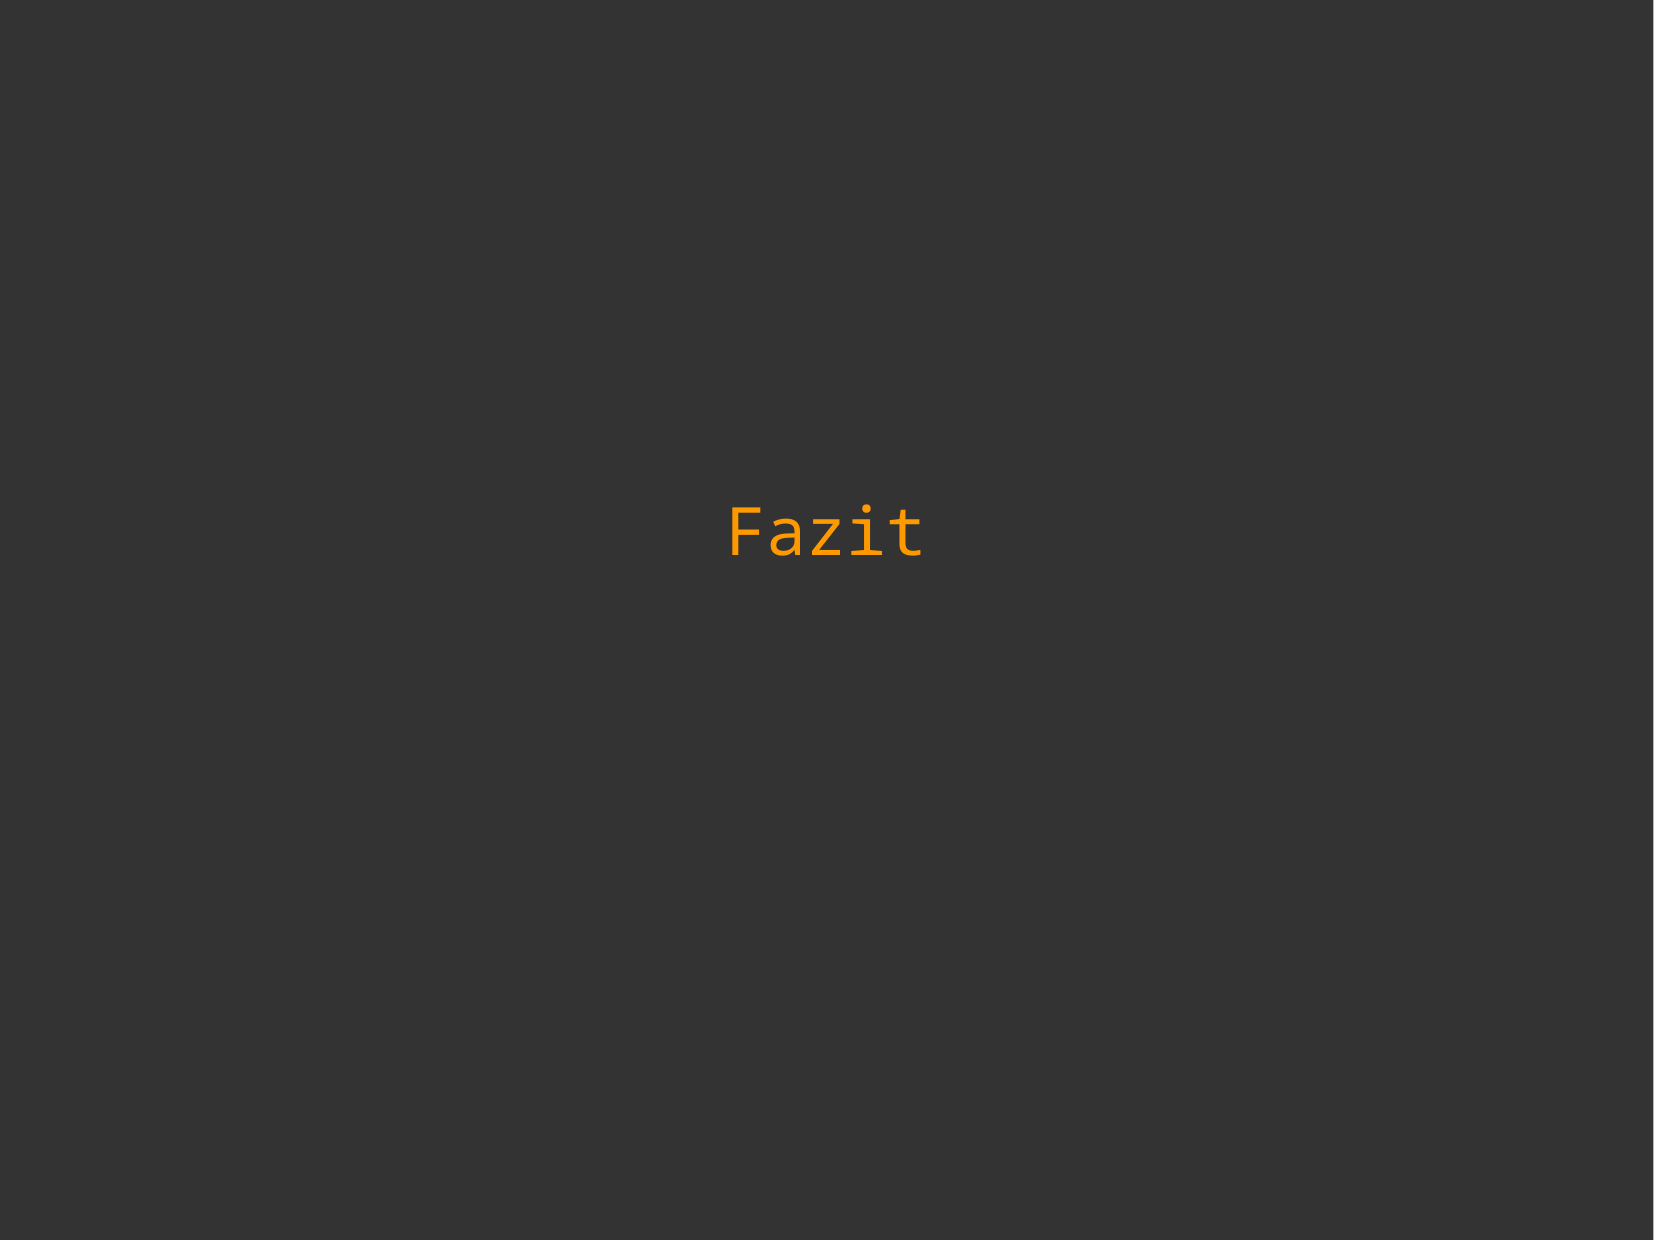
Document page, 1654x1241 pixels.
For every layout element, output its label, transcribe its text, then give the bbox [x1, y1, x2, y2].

subtitle Fazit [82, 49, 1571, 1010]
